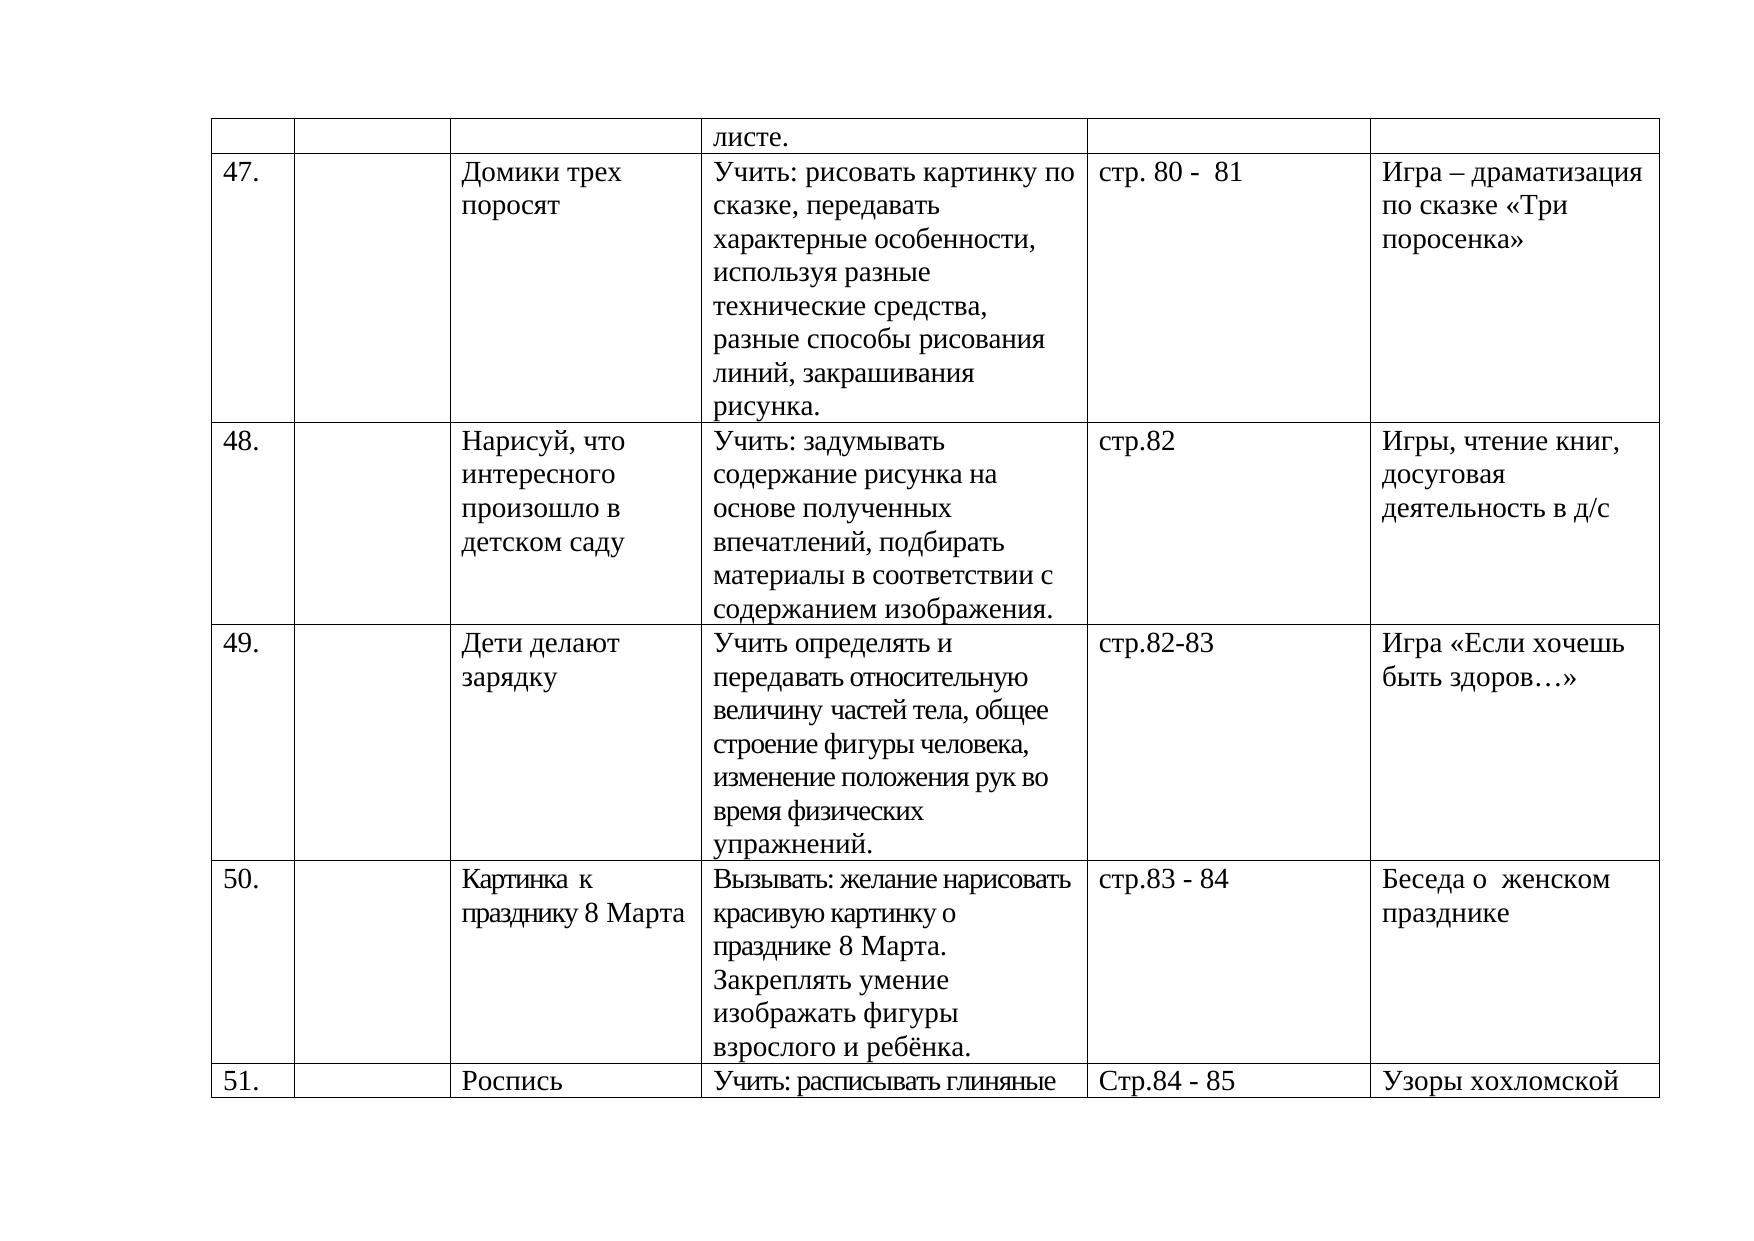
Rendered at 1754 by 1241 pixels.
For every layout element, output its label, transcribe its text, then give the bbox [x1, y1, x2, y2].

table_cell [212, 119, 294, 153]
table_cell 47. [212, 154, 294, 422]
table_cell [1088, 119, 1370, 153]
table_cell Дети делают зарядку [451, 625, 701, 860]
table_cell листе. [702, 119, 1087, 153]
table_cell [295, 625, 450, 860]
table_cell Картинка к празднику 8 Марта [451, 861, 701, 1062]
table_cell Вызывать: желание нарисовать красивую картинку о празднике 8 Марта. Закреплять умение изображать фигуры взрослого и ребёнка. [702, 861, 1087, 1062]
table_cell [295, 861, 450, 1062]
table_cell 50. [212, 861, 294, 1062]
table_cell Стр.84 - 85 [1088, 1064, 1370, 1097]
table_cell стр.82-83 [1088, 625, 1370, 860]
table_cell Учить определять и передавать относительную величину частей тела, общее строение фигуры человека, изменение положения рук во время физических упражнений. [702, 625, 1087, 860]
table_cell Домики трех поросят [451, 154, 701, 422]
table_cell Нарисуй, что интересного произошло в детском саду [451, 423, 701, 624]
table_cell 48. [212, 423, 294, 624]
table_cell Роспись [451, 1064, 701, 1097]
table_cell Беседа о женском празднике [1371, 861, 1659, 1062]
table_cell Учить: задумывать содержание рисунка на основе полученных впечатлений, подбирать материалы в соответствии с содержанием изображения. [702, 423, 1087, 624]
table_cell [295, 1064, 450, 1097]
table_cell 51. [212, 1064, 294, 1097]
table_cell [295, 154, 450, 422]
table_cell стр.82 [1088, 423, 1370, 624]
table_cell стр. 80 - 81 [1088, 154, 1370, 422]
table_cell [451, 119, 701, 153]
table_cell Учить: расписывать глиняные [702, 1064, 1087, 1097]
table_cell Узоры хохломской [1371, 1064, 1659, 1097]
table_cell [295, 423, 450, 624]
table_cell [200, 118, 211, 1098]
table_cell Учить: рисовать картинку по сказке, передавать характерные особенности, используя разные технические средства, разные способы рисования линий, закрашивания рисунка. [702, 154, 1087, 422]
table_cell [177, 118, 200, 1098]
table_cell [1665, 118, 1688, 1098]
table_cell Игры, чтение книг, досуговая деятельность в д/с [1371, 423, 1659, 624]
table_cell [1371, 119, 1659, 153]
table_cell Игра «Если хочешь быть здоров…» [1371, 625, 1659, 860]
table_cell стр.83 - 84 [1088, 861, 1370, 1062]
table_cell 49. [212, 625, 294, 860]
table_cell [295, 119, 450, 153]
table_cell [1660, 118, 1665, 1098]
table_cell Игра – драматизация по сказке «Три поросенка» [1371, 154, 1659, 422]
